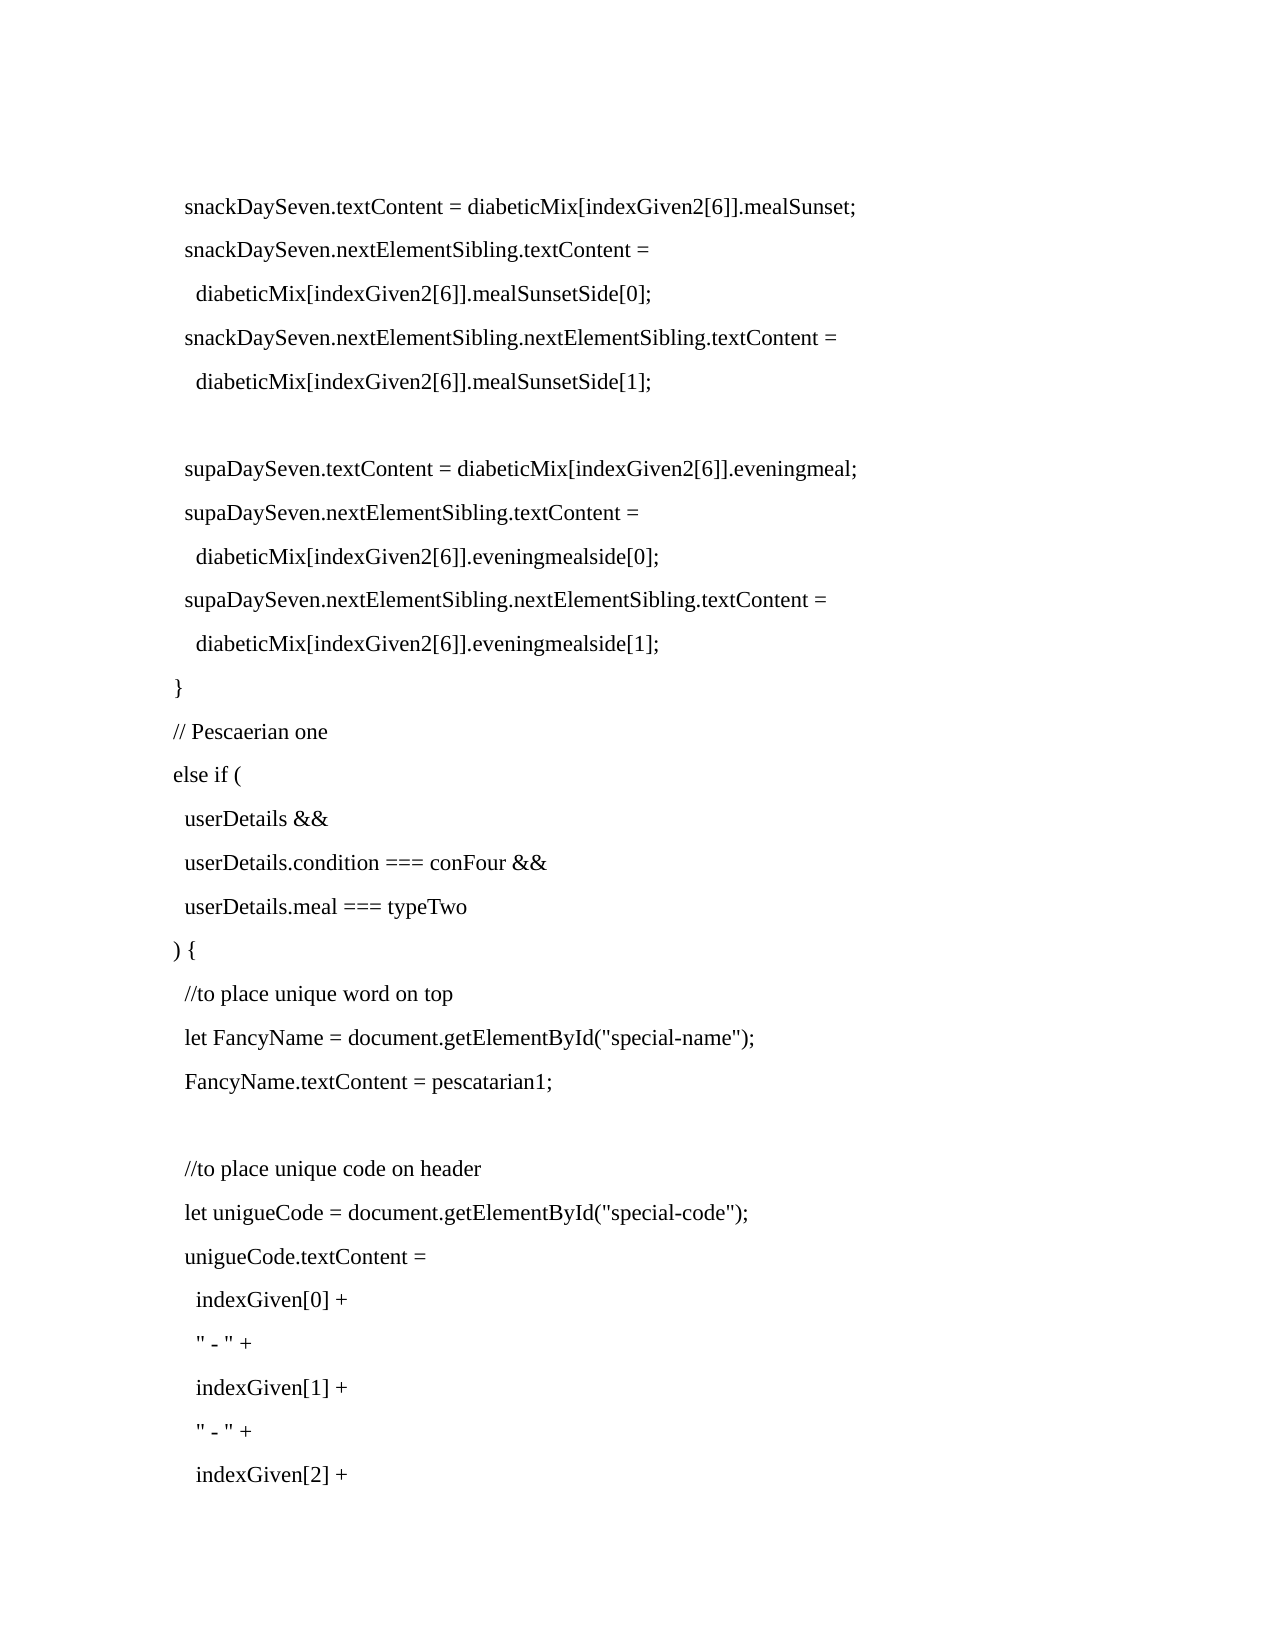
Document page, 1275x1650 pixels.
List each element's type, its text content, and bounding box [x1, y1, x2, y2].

text // Pescaerian one [150, 719, 1125, 744]
text " - " + [150, 1419, 1125, 1444]
text indexGiven[2] + [150, 1462, 1125, 1488]
text indexGiven[1] + [150, 1375, 1125, 1400]
text snackDaySeven.nextElementSibling.textContent = [150, 237, 1125, 263]
text " - " + [150, 1331, 1125, 1357]
text //to place unique code on header [150, 1156, 1125, 1182]
text else if ( [150, 762, 1125, 788]
text //to place unique word on top [150, 981, 1125, 1007]
text unigueCode.textContent = [150, 1244, 1125, 1269]
text supaDaySeven.textContent = diabeticMix[indexGiven2[6]].eveningmeal; [150, 456, 1125, 482]
text snackDaySeven.nextElementSibling.nextElementSibling.textContent = [150, 325, 1125, 350]
text userDetails.condition === conFour && [150, 850, 1125, 875]
text diabeticMix[indexGiven2[6]].mealSunsetSide[1]; [150, 369, 1125, 394]
text diabeticMix[indexGiven2[6]].eveningmealside[0]; [150, 544, 1125, 569]
text supaDaySeven.nextElementSibling.textContent = [150, 500, 1125, 525]
text snackDaySeven.textContent = diabeticMix[indexGiven2[6]].mealSunset; [150, 194, 1125, 219]
text diabeticMix[indexGiven2[6]].mealSunsetSide[0]; [150, 281, 1125, 307]
text diabeticMix[indexGiven2[6]].eveningmealside[1]; [150, 631, 1125, 657]
text userDetails.meal === typeTwo [150, 894, 1125, 919]
text FancyName.textContent = pescatarian1; [150, 1069, 1125, 1094]
text userDetails && [150, 806, 1125, 832]
text let FancyName = document.getElementById("special-name"); [150, 1025, 1125, 1050]
text let unigueCode = document.getElementById("special-code"); [150, 1200, 1125, 1225]
text indexGiven[0] + [150, 1287, 1125, 1313]
text } [150, 675, 1125, 700]
text supaDaySeven.nextElementSibling.nextElementSibling.textContent = [150, 587, 1125, 613]
text ) { [150, 937, 1125, 963]
